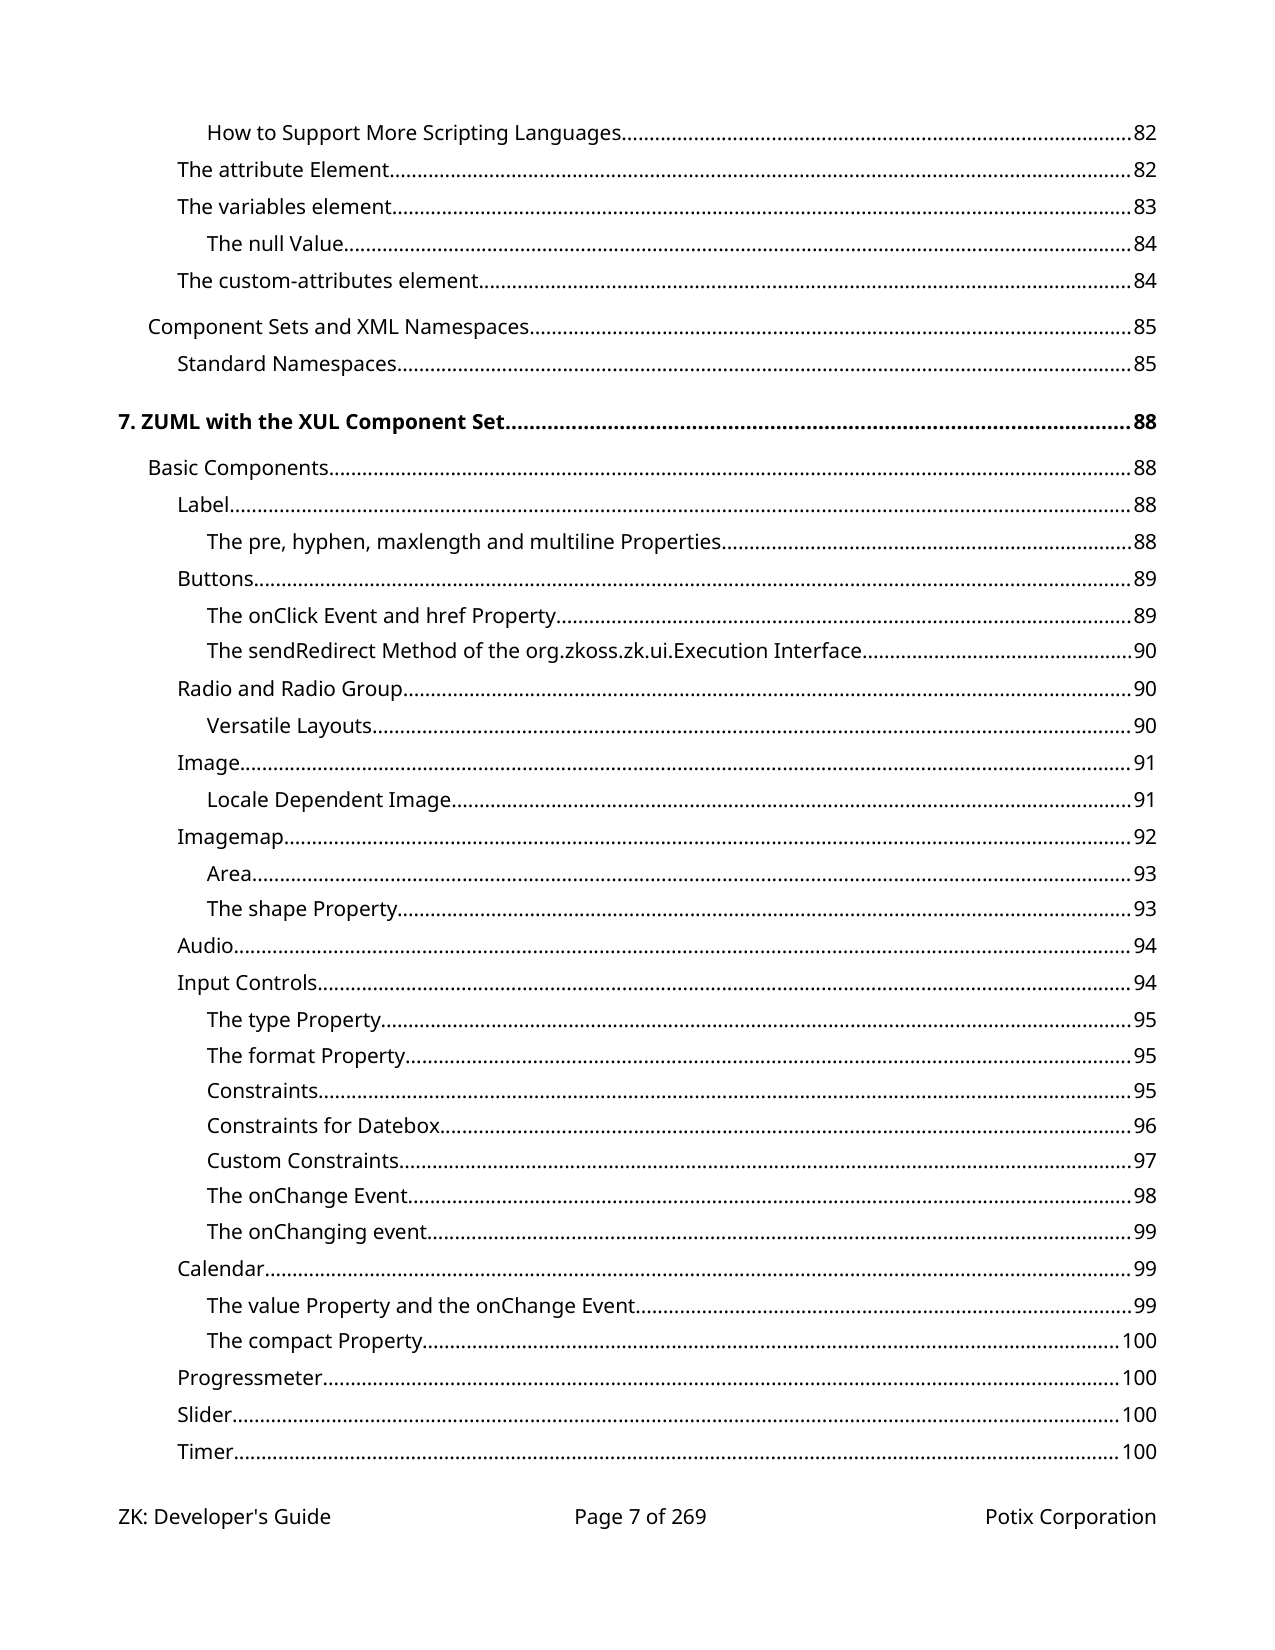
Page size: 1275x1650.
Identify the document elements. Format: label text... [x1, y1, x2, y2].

text The type Property 95 [207, 1006, 1157, 1034]
text Input Controls 94 [177, 968, 1157, 997]
text Audio 94 [177, 931, 1157, 960]
text Locale Dependent Image 91 [207, 785, 1157, 813]
text Label 88 [177, 490, 1157, 518]
text Basic Components 88 [148, 453, 1157, 481]
text Custom Constraints 97 [207, 1146, 1157, 1175]
text Timer 100 [177, 1437, 1157, 1466]
text Calendar 99 [177, 1254, 1157, 1282]
text Slider 100 [177, 1400, 1157, 1429]
text The onClick Event and href Property 89 [207, 601, 1157, 630]
text The value Property and the onChange Event 99 [207, 1291, 1157, 1319]
text How to Support More Scripting Languages 82 [207, 118, 1157, 146]
text The custom-attributes element 84 [177, 266, 1157, 295]
text Progressmeter 100 [177, 1363, 1157, 1392]
text The null Value 84 [207, 229, 1157, 258]
text The attribute Element 82 [177, 155, 1157, 183]
text Imagemap 92 [177, 822, 1157, 850]
text The shape Property 93 [207, 894, 1157, 923]
text Image 91 [177, 748, 1157, 776]
text 7. ZUML with the XUL Component Set 88 [118, 407, 1157, 435]
text The onChange Event 98 [207, 1182, 1157, 1210]
text Standard Namespaces 85 [177, 349, 1157, 378]
text Versatile Layouts 90 [207, 711, 1157, 739]
text Area 93 [207, 859, 1157, 887]
text Component Sets and XML Namespaces 85 [148, 312, 1157, 341]
text The onChanging event 99 [207, 1217, 1157, 1245]
text The compact Property 100 [207, 1326, 1157, 1354]
text The pre, hyphen, maxlength and multiline Properties 88 [207, 527, 1157, 556]
text Buttons 89 [177, 564, 1157, 593]
text Constraints 95 [207, 1076, 1157, 1104]
text Radio and Radio Group 90 [177, 674, 1157, 702]
text Constraints for Datebox 96 [207, 1111, 1157, 1139]
text The sendRedirect Method of the org.zkoss.zk.ui.Execution Interface 90 [207, 637, 1157, 665]
text The format Property 95 [207, 1041, 1157, 1069]
text The variables element 83 [177, 192, 1157, 221]
